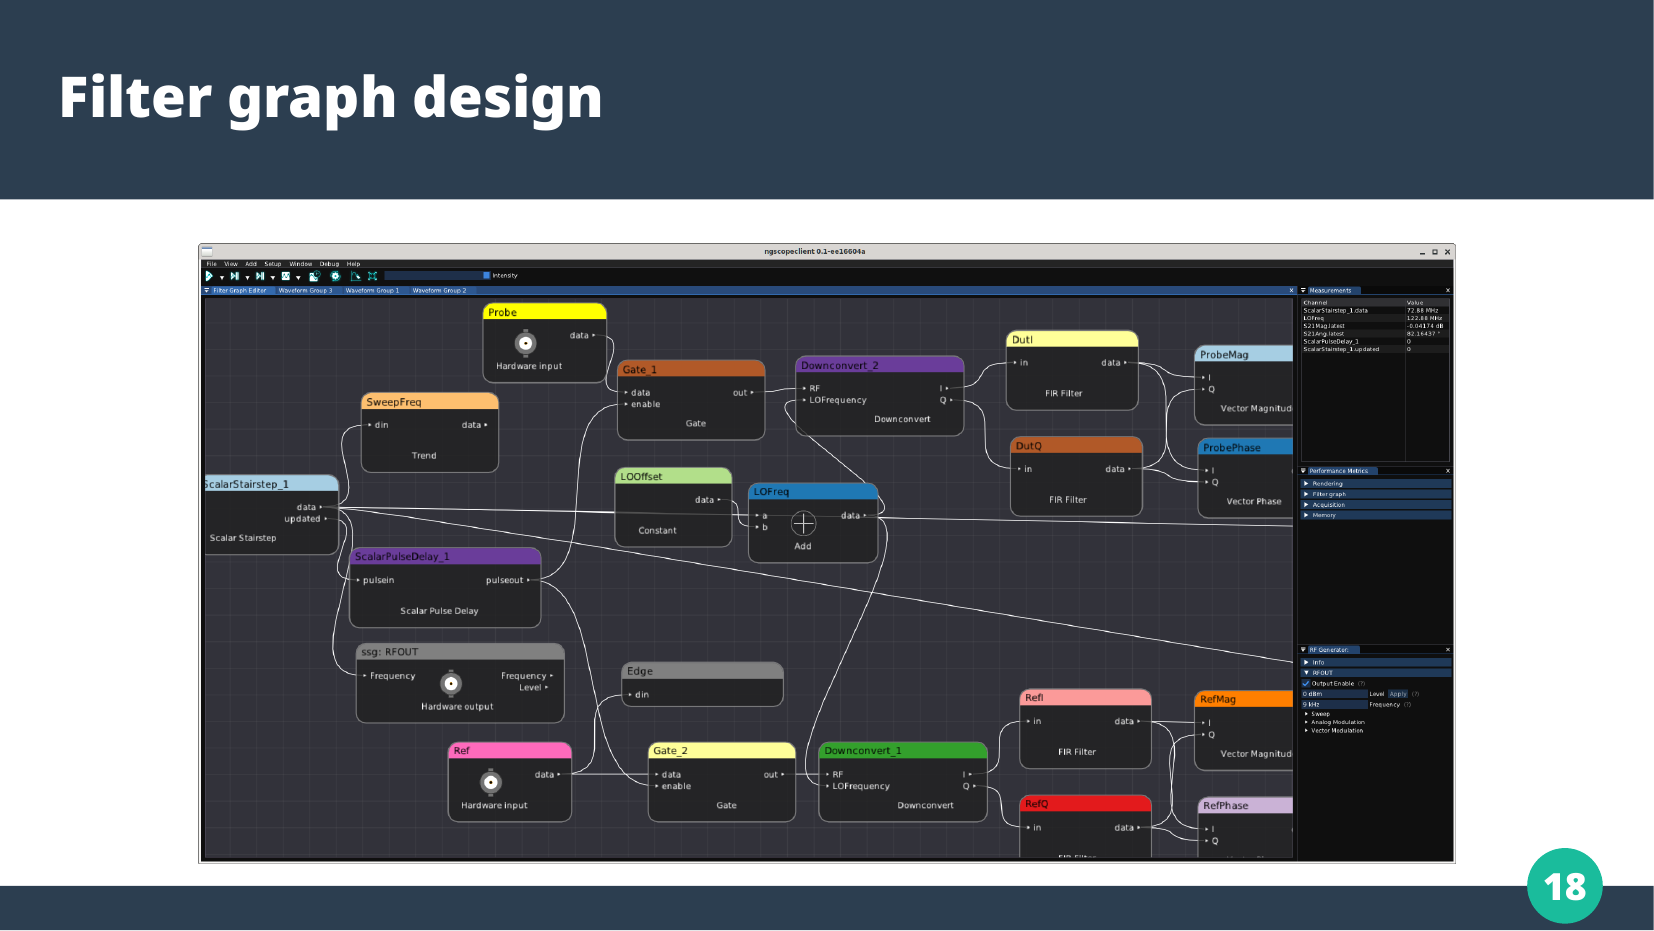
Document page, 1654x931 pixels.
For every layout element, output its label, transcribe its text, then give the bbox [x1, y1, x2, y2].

picture [198, 243, 1456, 864]
title Filter graph design [59, 37, 1595, 155]
